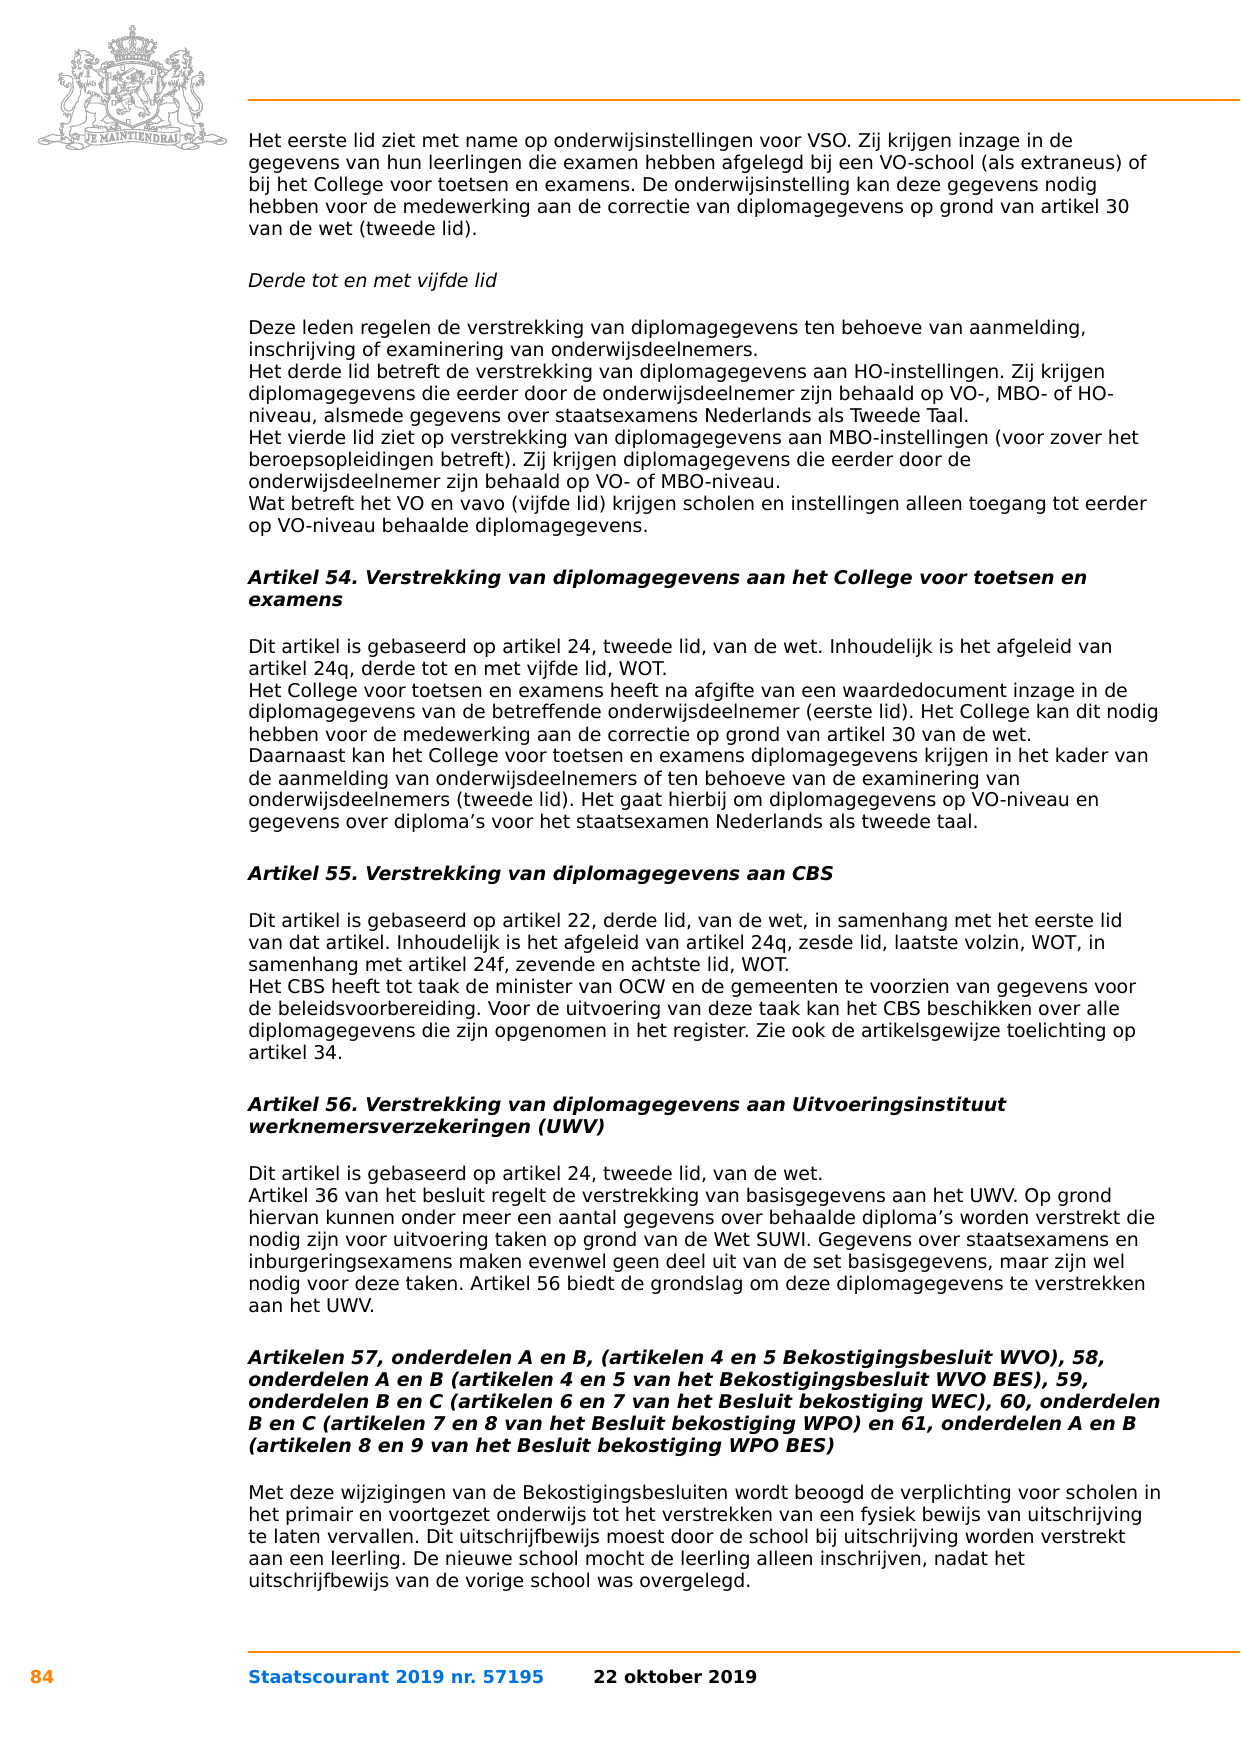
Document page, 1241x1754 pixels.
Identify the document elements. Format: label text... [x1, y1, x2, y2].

subtitle Artikel 54. Verstrekking van diplomagegevens aan het College voor toetsen en examens [248, 567, 1163, 611]
subtitle Artikelen 57, onderdelen A en B, (artikelen 4 en 5 Bekostigingsbesluit WVO), 58, onderdelen A en B (artikelen 4 en 5 van het Bekostigingsbesluit WVO BES), 59, onderdelen B en C (artikelen 6 en 7 van het Besluit bekostiging WEC), 60, onderdelen B en C (artikelen 7 en 8 van het Besluit bekostiging WPO) en 61, onderdelen A en B (artikelen 8 en 9 van het Besluit bekostiging WPO BES) [248, 1347, 1163, 1457]
text Het eerste lid ziet met name op onderwijsinstellingen voor VSO. Zij krijgen inzage in de gegevens van hun leerlingen die examen hebben afgelegd bij een VO-school (als extraneus) of bij het College voor toetsen en examens. De onderwijsinstelling kan deze gegevens nodig hebben voor de medewerking aan de correctie van diplomagegevens op grond van artikel 30 van de wet (tweede lid). [248, 130, 1163, 240]
text Daarnaast kan het College voor toetsen en examens diplomagegevens krijgen in het kader van de aanmelding van onderwijsdeelnemers of ten behoeve van de examinering van onderwijsdeelnemers (tweede lid). Het gaat hierbij om diplomagegevens op VO-niveau en gegevens over diploma’s voor het staatsexamen Nederlands als tweede taal. [248, 745, 1163, 833]
text Met deze wijzigingen van de Bekostigingsbesluiten wordt beoogd de verplichting voor scholen in het primair en voortgezet onderwijs tot het verstrekken van een fysiek bewijs van uitschrijving te laten vervallen. Dit uitschrijfbewijs moest door de school bij uitschrijving worden verstrekt aan een leerling. De nieuwe school mocht de leerling alleen inschrijven, nadat het uitschrijfbewijs van de vorige school was overgelegd. [248, 1482, 1163, 1592]
subtitle Artikel 56. Verstrekking van diplomagegevens aan Uitvoeringsinstituut werknemersverzekeringen (UWV) [248, 1094, 1163, 1138]
subtitle Derde tot en met vijfde lid [248, 270, 1163, 292]
text Het vierde lid ziet op verstrekking van diplomagegevens aan MBO-instellingen (voor zover het beroepsopleidingen betreft). Zij krijgen diplomagegevens die eerder door de onderwijsdeelnemer zijn behaald op VO- of MBO-niveau. [248, 427, 1163, 493]
text Wat betreft het VO en vavo (vijfde lid) krijgen scholen en instellingen alleen toegang tot eerder op VO-niveau behaalde diplomagegevens. [248, 493, 1163, 537]
text Deze leden regelen de verstrekking van diplomagegevens ten behoeve van aanmelding, inschrijving of examinering van onderwijsdeelnemers. [248, 317, 1163, 361]
text Artikel 36 van het besluit regelt de verstrekking van basisgegevens aan het UWV. Op grond hiervan kunnen onder meer een aantal gegevens over behaalde diploma’s worden verstrekt die nodig zijn voor uitvoering taken op grond van de Wet SUWI. Gegevens over staatsexamens en inburgeringsexamens maken evenwel geen deel uit van de set basisgegevens, maar zijn wel nodig voor deze taken. Artikel 56 biedt de grondslag om deze diplomagegevens te verstrekken aan het UWV. [248, 1185, 1163, 1317]
text Het derde lid betreft de verstrekking van diplomagegevens aan HO-instellingen. Zij krijgen diplomagegevens die eerder door de onderwijsdeelnemer zijn behaald op VO-, MBO- of HO-niveau, alsmede gegevens over staatsexamens Nederlands als Tweede Taal. [248, 361, 1163, 427]
text Dit artikel is gebaseerd op artikel 24, tweede lid, van de wet. Inhoudelijk is het afgeleid van artikel 24q, derde tot en met vijfde lid, WOT. [248, 636, 1163, 679]
text Dit artikel is gebaseerd op artikel 24, tweede lid, van de wet. [248, 1163, 1163, 1185]
text Het CBS heeft tot taak de minister van OCW en de gemeenten te voorzien van gegevens voor de beleidsvoorbereiding. Voor de uitvoering van deze taak kan het CBS beschikken over alle diplomagegevens die zijn opgenomen in het register. Zie ook de artikelsgewijze toelichting op artikel 34. [248, 976, 1163, 1064]
text Het College voor toetsen en examens heeft na afgifte van een waardedocument inzage in de diplomagegevens van de betreffende onderwijsdeelnemer (eerste lid). Het College kan dit nodig hebben voor de medewerking aan de correctie op grond van artikel 30 van de wet. [248, 679, 1163, 745]
text Dit artikel is gebaseerd op artikel 22, derde lid, van de wet, in samenhang met het eerste lid van dat artikel. Inhoudelijk is het afgeleid van artikel 24q, zesde lid, laatste volzin, WOT, in samenhang met artikel 24f, zevende en achtste lid, WOT. [248, 910, 1163, 976]
subtitle Artikel 55. Verstrekking van diplomagegevens aan CBS [248, 863, 1163, 885]
picture [38, 25, 227, 150]
